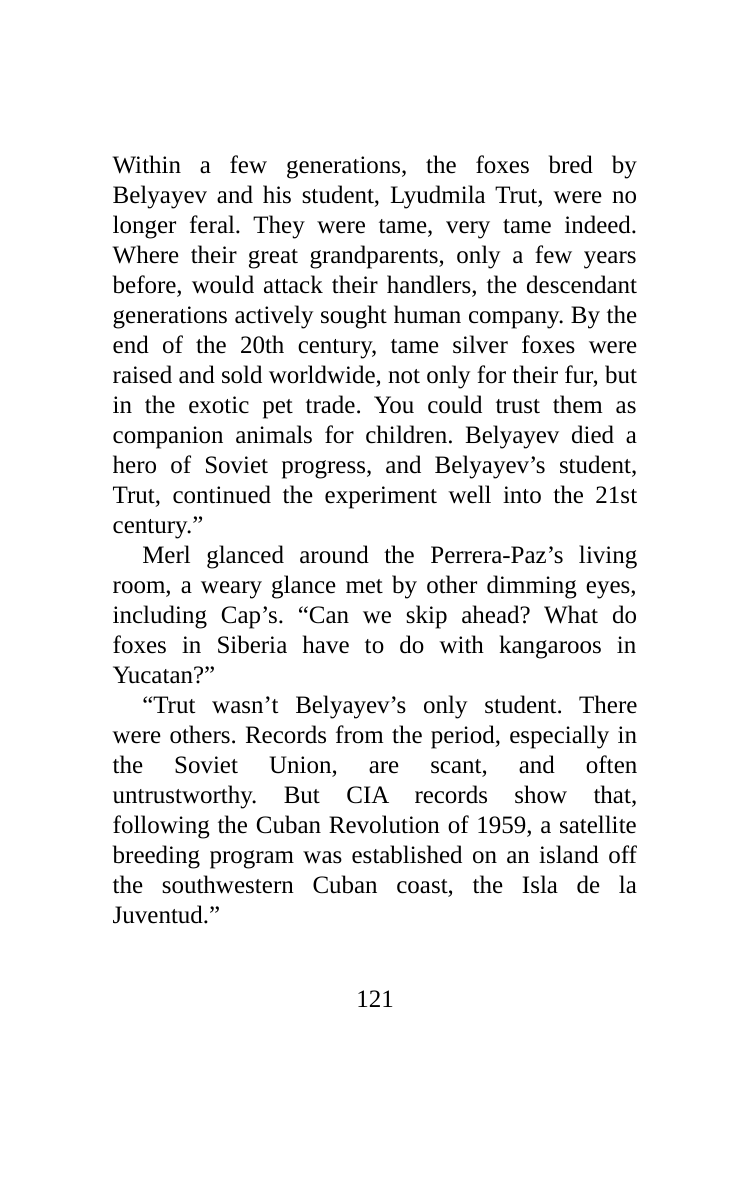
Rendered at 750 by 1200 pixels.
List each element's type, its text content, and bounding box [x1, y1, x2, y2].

text Merl glanced around the Perrera-Paz’s living room, a weary glance met by other dimming eyes, including Cap’s. “Can we skip ahead? What do foxes in Siberia have to do with kangaroos in Yucatan?” [112, 540, 637, 690]
text Within a few generations, the foxes bred by Belyayev and his student, Lyudmila Trut, were no longer feral. They were tame, very tame indeed. Where their great grandparents, only a few years before, would attack their handlers, the descendant generations actively sought human company. By the end of the 20th century, tame silver foxes were raised and sold worldwide, not only for their fur, but in the exotic pet trade. You could trust them as companion animals for children. Belyayev died a hero of Soviet progress, and Belyayev’s student, Trut, continued the experiment well into the 21st century.” [112, 150, 637, 540]
text “Trut wasn’t Belyayev’s only student. There were others. Records from the period, especially in the Soviet Union, are scant, and often untrustworthy. But CIA records show that, following the Cuban Revolution of 1959, a satellite breeding program was established on an island off the southwestern Cuban coast, the Isla de la Juventud.” [112, 690, 637, 930]
